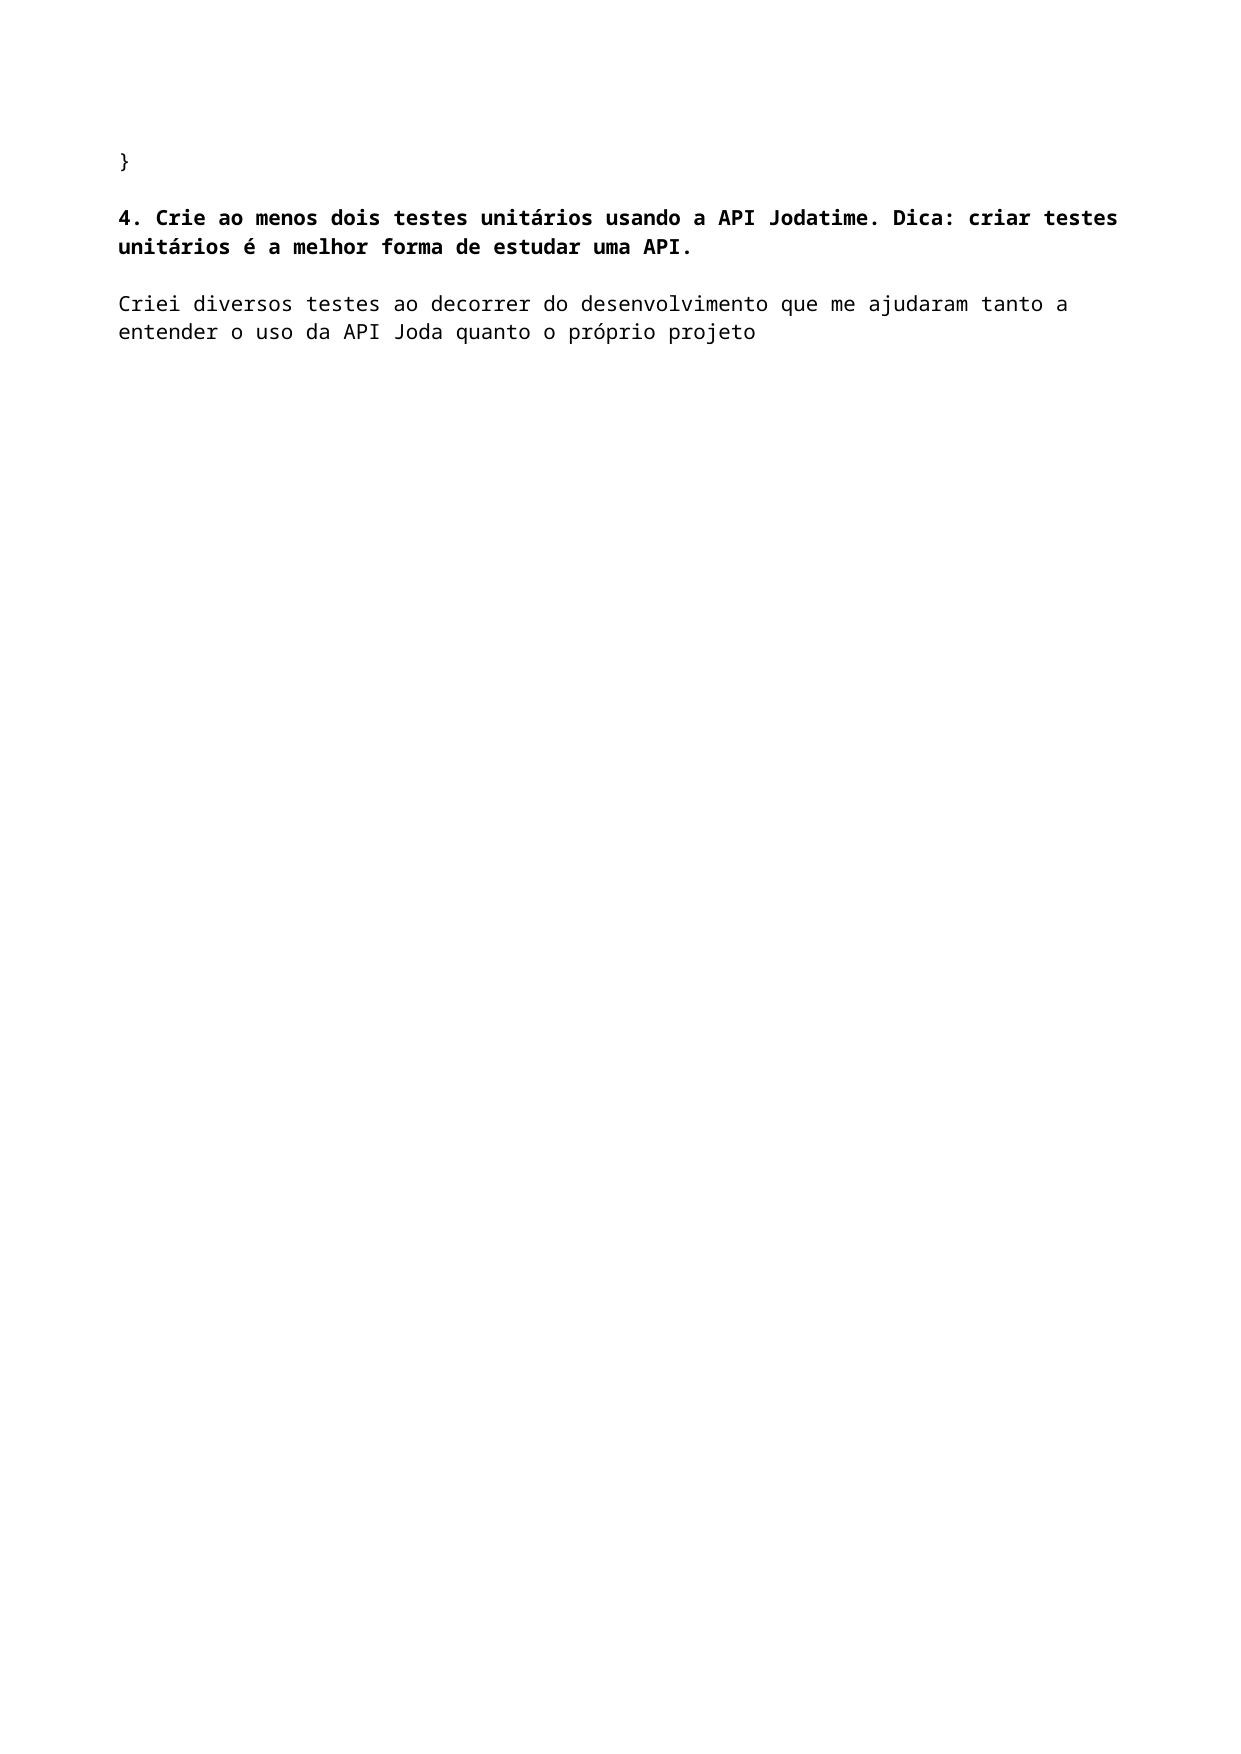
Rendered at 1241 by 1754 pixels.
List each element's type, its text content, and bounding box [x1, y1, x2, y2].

text } [118, 147, 1122, 175]
text 4. Crie ao menos dois testes unitários usando a API Jodatime. Dica: criar testes unitários é a melhor forma de estudar uma API. [118, 203, 1122, 260]
text Criei diversos testes ao decorrer do desenvolvimento que me ajudaram tanto a entender o uso da API Joda quanto o próprio projeto [118, 289, 1122, 346]
